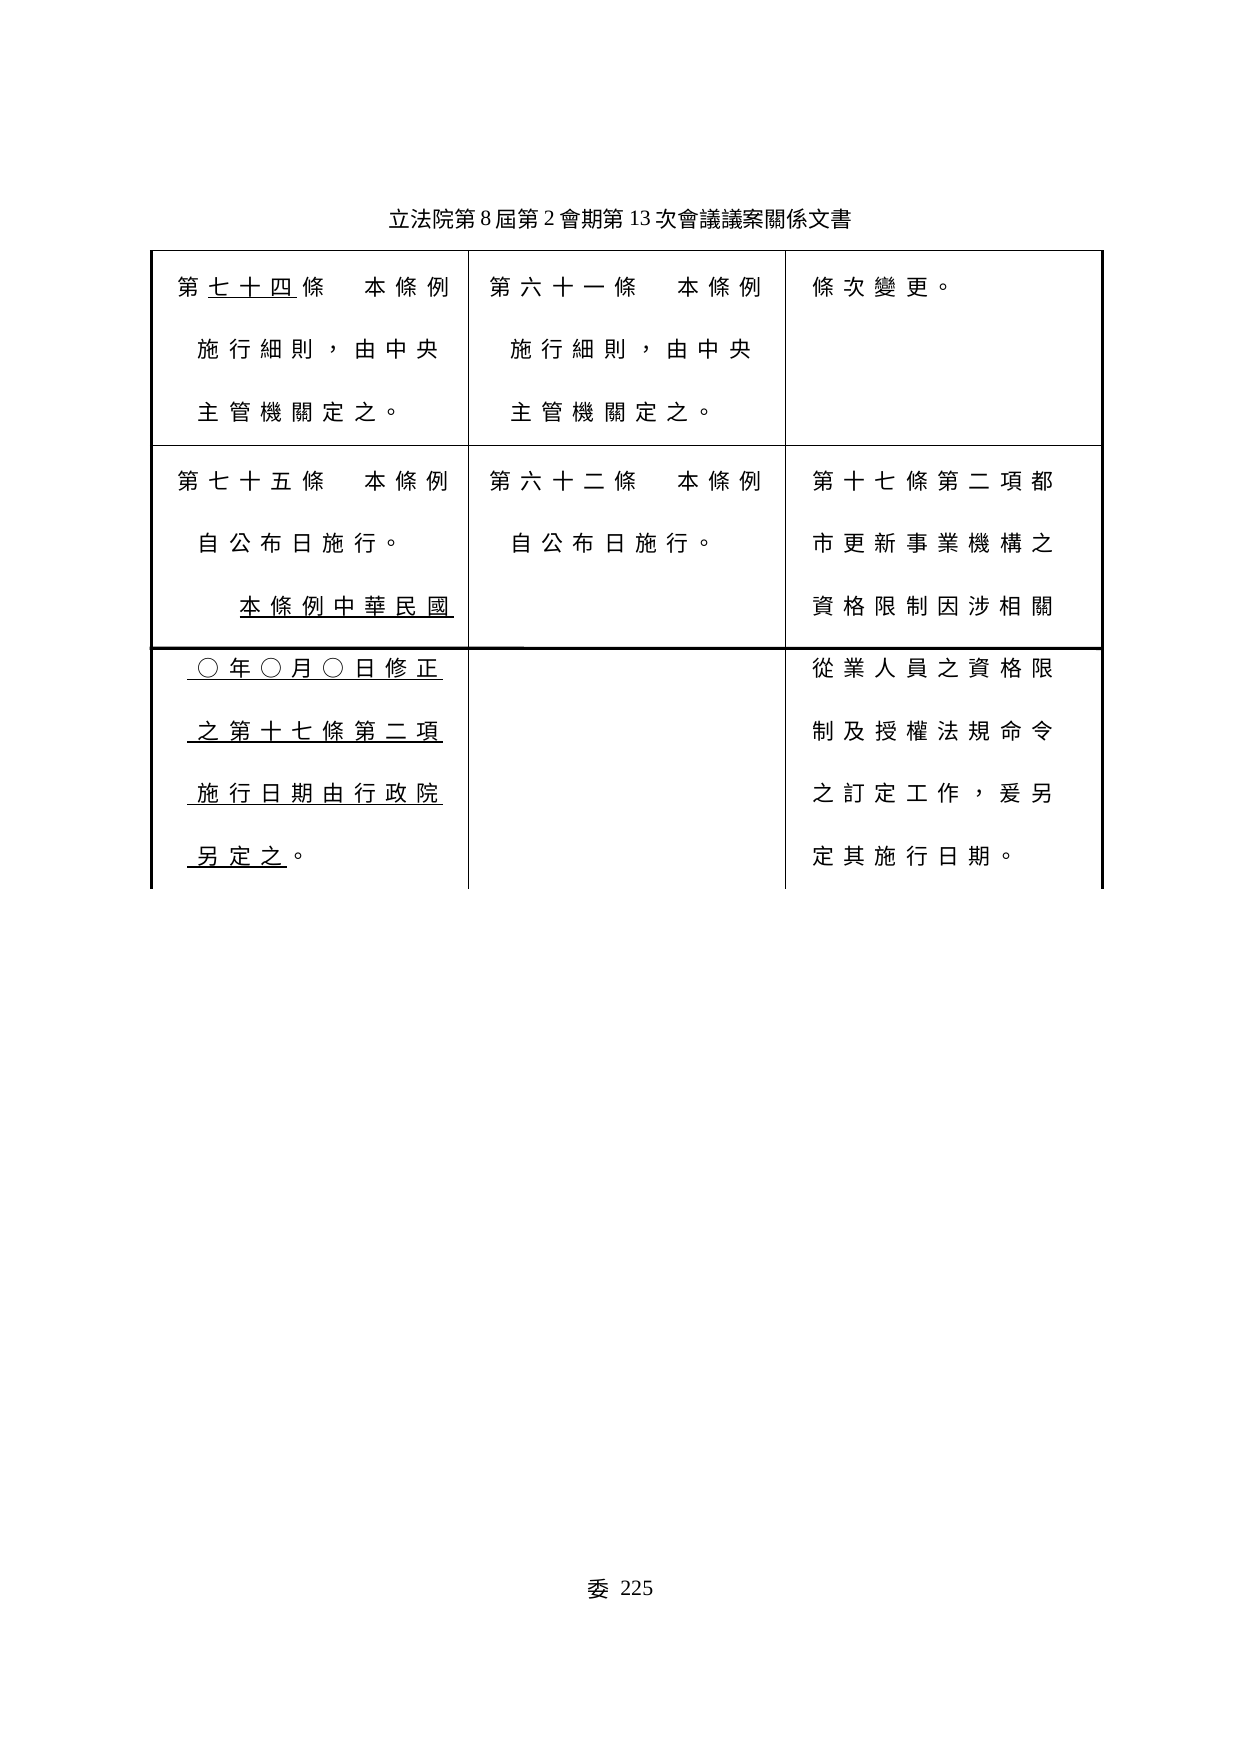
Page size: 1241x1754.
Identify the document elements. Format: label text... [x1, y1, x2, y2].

table_cell 第七十五條 本條例自公布日施行。 本條例中華民國 [153, 446, 468, 646]
table_cell [469, 650, 785, 889]
table_cell 從業人員之資格限制及授權法規命令之訂定工作，爰另定其施行日期。 [786, 650, 1101, 889]
table_cell 第六十一條 本條例施行細則，由中央主管機關定之。 [469, 251, 785, 444]
table_cell 條次變更。 [786, 251, 1101, 444]
table_cell ○年○月○日修正之第十七條第二項施行日期由行政院另定之。 [153, 650, 468, 889]
table_cell 第十七條第二項都市更新事業機構之資格限制因涉相關 [786, 446, 1101, 646]
table_cell 第六十二條 本條例自公布日施行。 [469, 446, 785, 646]
table_cell 第七十四條 本條例施行細則，由中央主管機關定之。 [153, 251, 468, 444]
